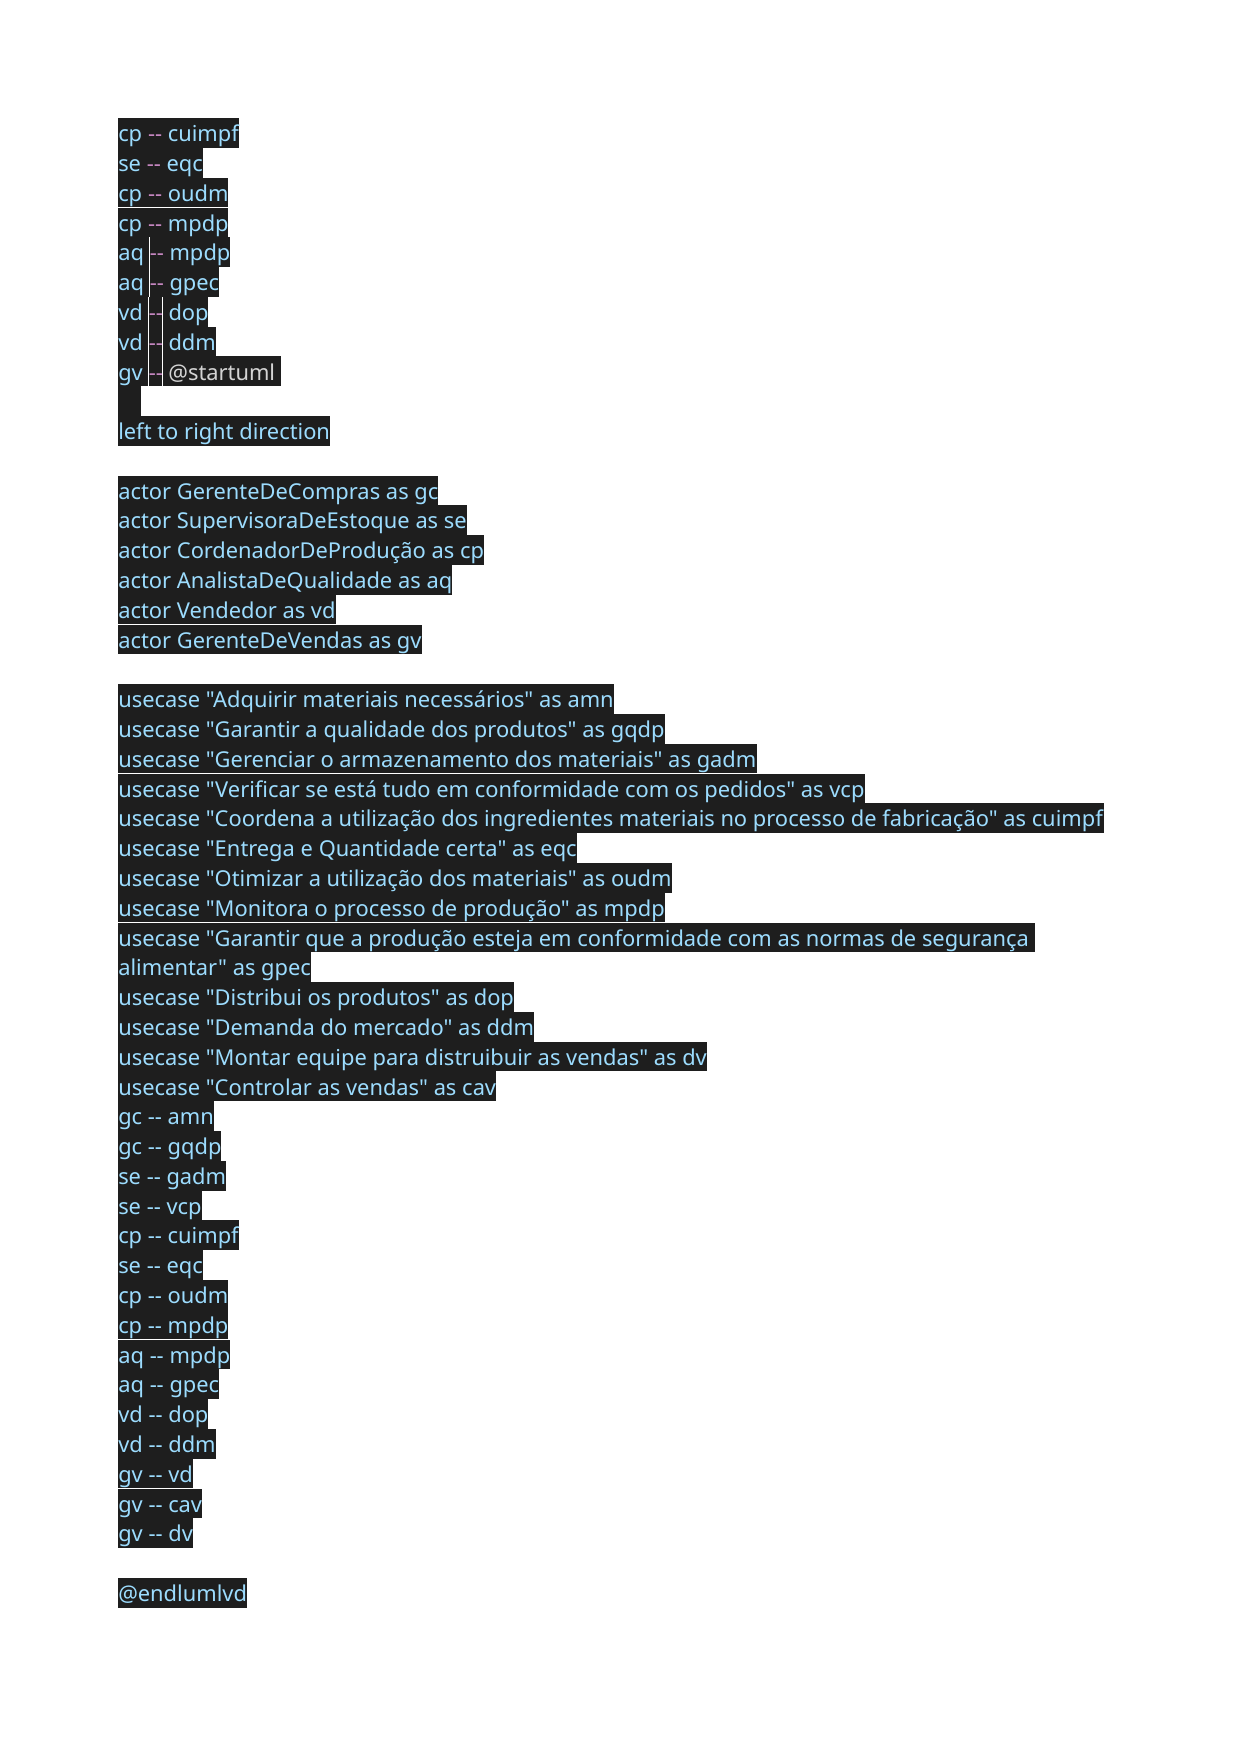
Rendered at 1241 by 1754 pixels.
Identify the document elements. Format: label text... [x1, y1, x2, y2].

text cp -- mpdp [118, 207, 1122, 237]
text gv -- cav [118, 1488, 1122, 1518]
text vd -- ddm [118, 1429, 1122, 1459]
text aq -- gpec [118, 267, 1122, 297]
text actor GerenteDeCompras as gc [118, 476, 1122, 505]
text usecase "Gerenciar o armazenamento dos materiais" as gadm [118, 744, 1122, 773]
text gv -- vd [118, 1459, 1122, 1488]
text gv -- @startuml [118, 356, 1122, 386]
text left to right direction [118, 416, 1122, 446]
text actor CordenadorDeProdução as cp [118, 535, 1122, 565]
text vd -- dop [118, 1399, 1122, 1429]
text cp -- oudm [118, 178, 1122, 207]
text actor Vendedor as vd [118, 595, 1122, 624]
text cp -- cuimpf [118, 1220, 1122, 1250]
text actor GerenteDeVendas as gv [118, 624, 1122, 654]
text usecase "Garantir que a produção esteja em conformidade com as normas de segurança alimentar" as gpec [118, 922, 1122, 982]
text vd -- ddm [118, 327, 1122, 356]
text usecase "Distribui os produtos" as dop [118, 982, 1122, 1012]
text se -- eqc [118, 1250, 1122, 1280]
text @endlumlvd [118, 1578, 1122, 1608]
text usecase "Otimizar a utilização dos materiais" as oudm [118, 863, 1122, 893]
text aq -- mpdp [118, 1339, 1122, 1369]
text actor AnalistaDeQualidade as aq [118, 565, 1122, 595]
text usecase "Coordena a utilização dos ingredientes materiais no processo de fabricação" as cuimpf [118, 803, 1122, 833]
text se -- eqc [118, 148, 1122, 178]
text usecase "Controlar as vendas" as cav [118, 1071, 1122, 1101]
text cp -- cuimpf [118, 118, 1122, 148]
text vd -- dop [118, 297, 1122, 327]
text cp -- mpdp [118, 1310, 1122, 1339]
text usecase "Verificar se está tudo em conformidade com os pedidos" as vcp [118, 773, 1122, 803]
text gc -- amn [118, 1101, 1122, 1131]
text aq -- mpdp [118, 237, 1122, 267]
text gc -- gqdp [118, 1131, 1122, 1161]
text usecase "Montar equipe para distruibuir as vendas" as dv [118, 1042, 1122, 1071]
text aq -- gpec [118, 1369, 1122, 1399]
text usecase "Monitora o processo de produção" as mpdp [118, 893, 1122, 922]
text usecase "Demanda do mercado" as ddm [118, 1012, 1122, 1042]
text usecase "Adquirir materiais necessários" as amn [118, 684, 1122, 714]
text se -- vcp [118, 1191, 1122, 1220]
text cp -- oudm [118, 1280, 1122, 1310]
text actor SupervisoraDeEstoque as se [118, 505, 1122, 535]
text usecase "Entrega e Quantidade certa" as eqc [118, 833, 1122, 863]
text gv -- dv [118, 1518, 1122, 1548]
text se -- gadm [118, 1161, 1122, 1191]
text usecase "Garantir a qualidade dos produtos" as gqdp [118, 714, 1122, 744]
